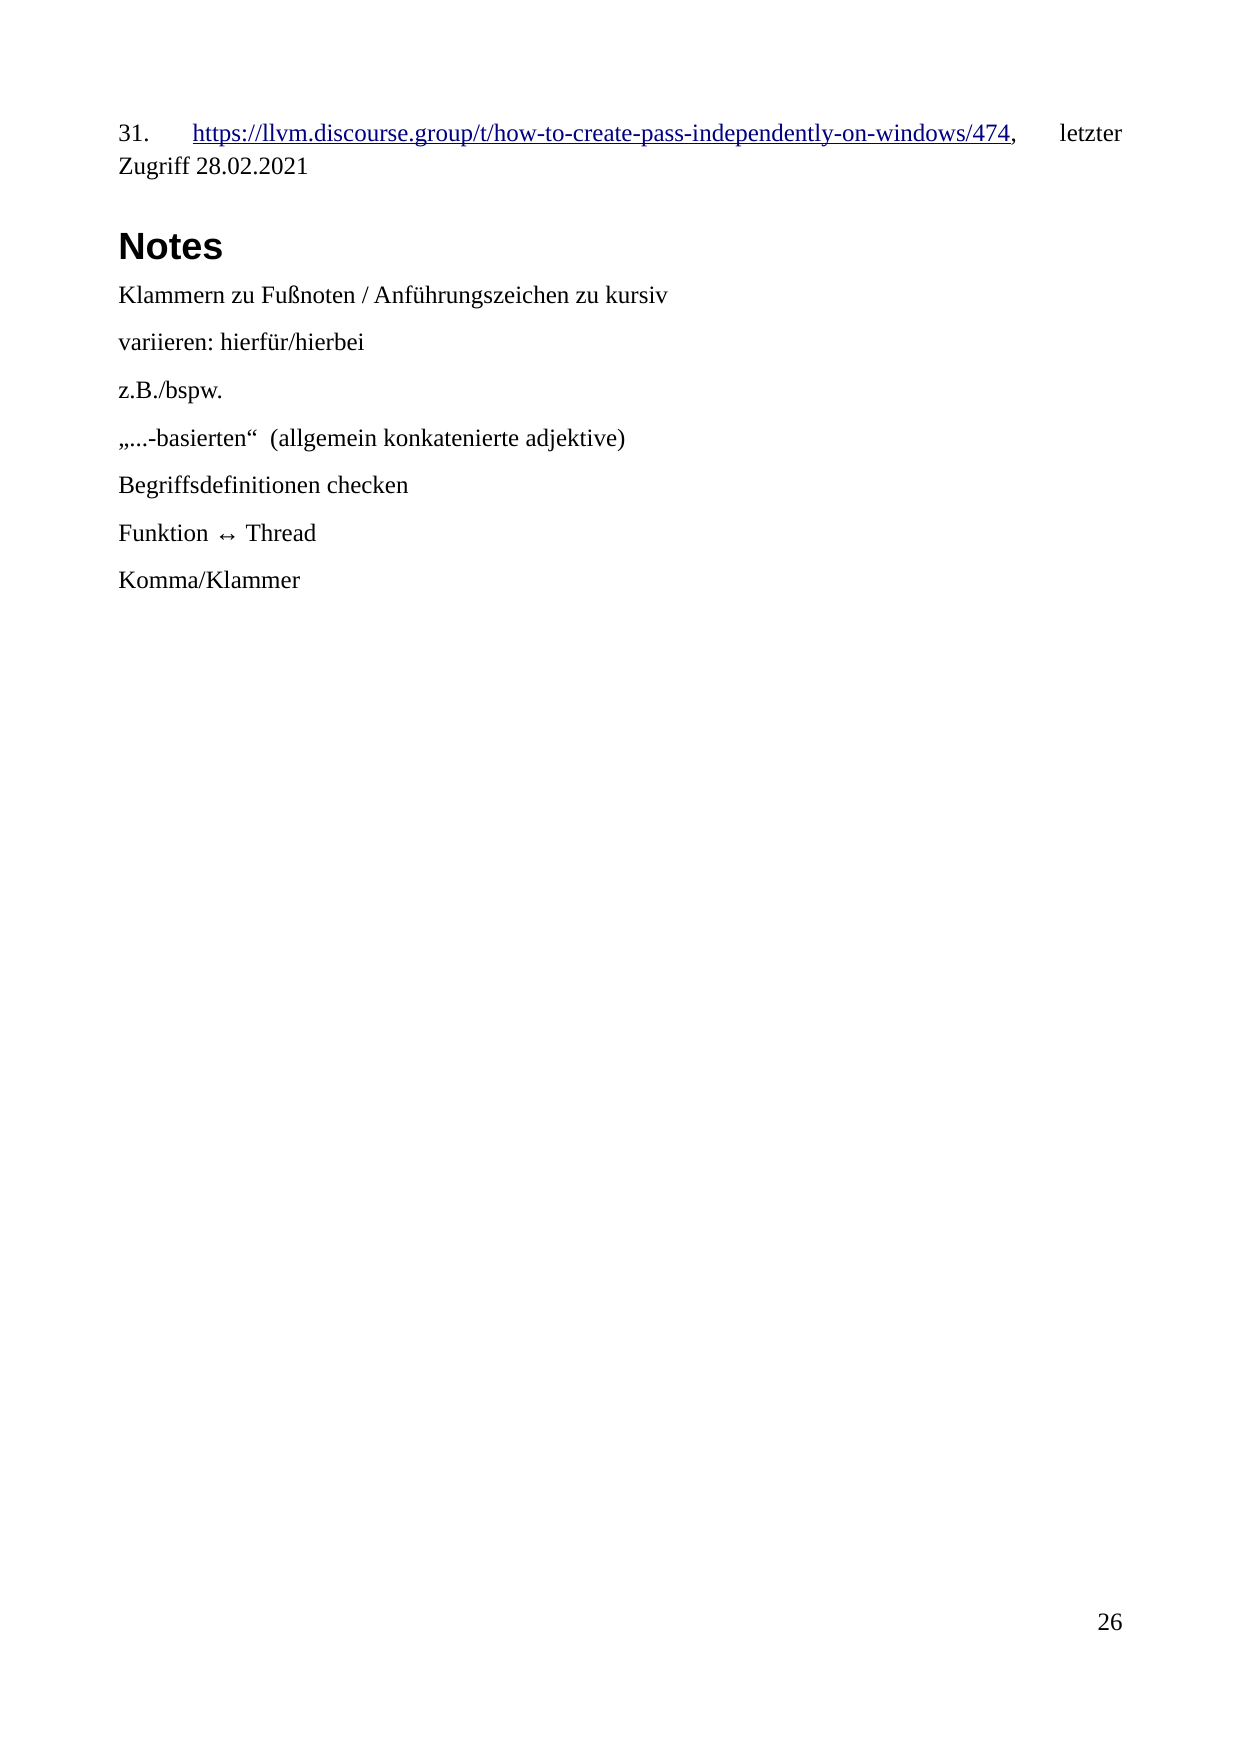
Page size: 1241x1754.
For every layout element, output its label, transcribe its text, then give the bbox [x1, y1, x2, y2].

text variieren: hierfür/hierbei [118, 327, 1122, 356]
text Komma/Klammer [118, 566, 1122, 594]
text Klammern zu Fußnoten / Anführungszeichen zu kursiv [118, 280, 1122, 309]
text „...-basierten“ (allgemein konkatenierte adjektive) [118, 423, 1122, 451]
text 31. https://llvm.discourse.group/t/how-to-create-pass-independently-on-windows/474, letzter Zugriff 28.02.2021 [118, 118, 1122, 180]
subtitle Notes [118, 224, 1122, 267]
text Funktion ↔ Thread [118, 518, 1122, 547]
text z.B./bspw. [118, 375, 1122, 404]
text Begriffsdefinitionen checken [118, 470, 1122, 499]
